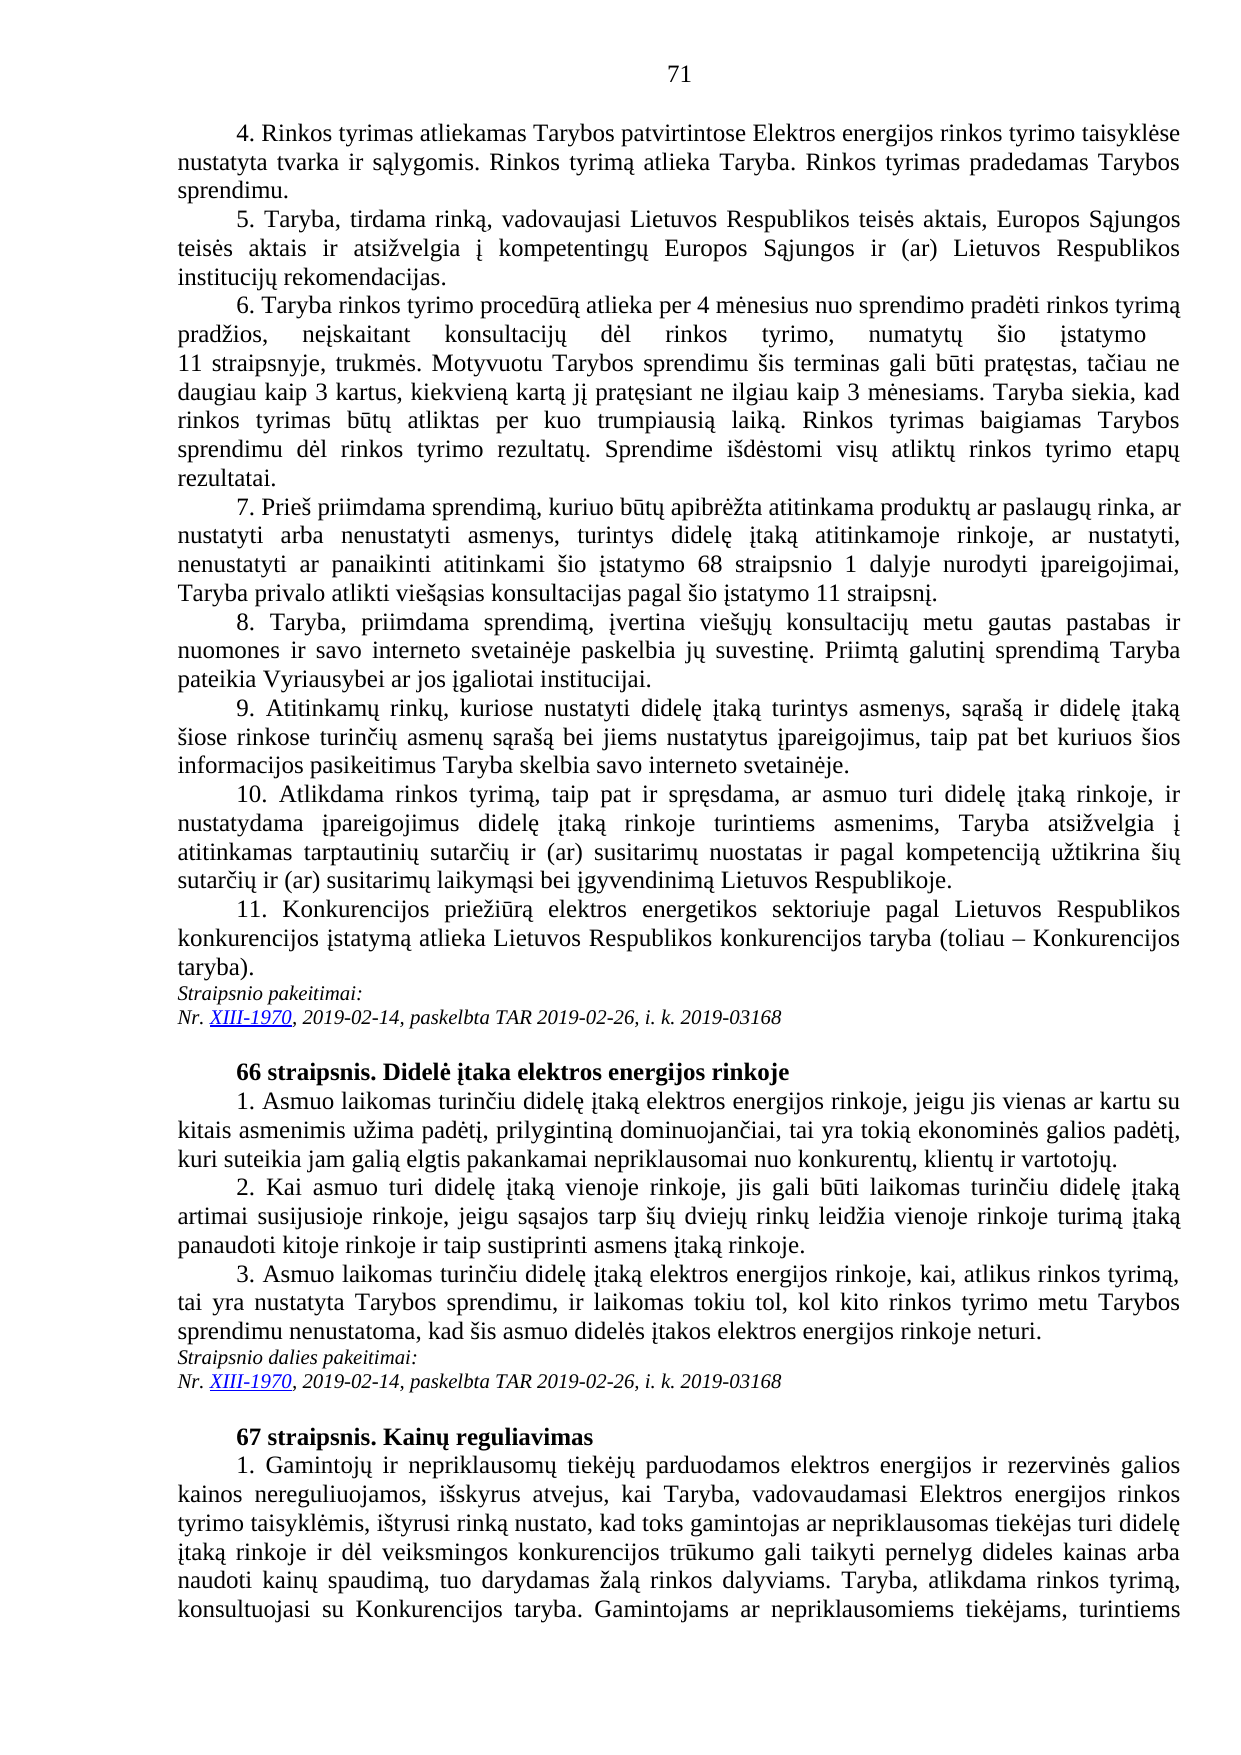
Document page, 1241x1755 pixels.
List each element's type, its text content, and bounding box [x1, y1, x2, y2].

text 2. Kai asmuo turi didelę įtaką vienoje rinkoje, jis gali būti laikomas turinčiu didelę įtaką artimai susijusioje rinkoje, jeigu sąsajos tarp šių dviejų rinkų leidžia vienoje rinkoje turimą įtaką panaudoti kitoje rinkoje ir taip sustiprinti asmens įtaką rinkoje. [177, 1172, 1181, 1259]
text 1. Gamintojų ir nepriklausomų tiekėjų parduodamos elektros energijos ir rezervinės galios kainos nereguliuojamos, išskyrus atvejus, kai Taryba, vadovaudamasi Elektros energijos rinkos tyrimo taisyklėmis, ištyrusi rinką nustato, kad toks gamintojas ar nepriklausomas tiekėjas turi didelę įtaką rinkoje ir dėl veiksmingos konkurencijos trūkumo gali taikyti pernelyg dideles kainas arba naudoti kainų spaudimą, tuo darydamas žalą rinkos dalyviams. Taryba, atlikdama rinkos tyrimą, konsultuojasi su Konkurencijos taryba. Gamintojams ar nepriklausomiems tiekėjams, turintiems [177, 1451, 1181, 1623]
text 66 straipsnis. Didelė įtaka elektros energijos rinkoje [177, 1057, 1181, 1086]
text Straipsnio pakeitimai: [177, 981, 1181, 1005]
text 3. Asmuo laikomas turinčiu didelę įtaką elektros energijos rinkoje, kai, atlikus rinkos tyrimą, tai yra nustatyta Tarybos sprendimu, ir laikomas tokiu tol, kol kito rinkos tyrimo metu Tarybos sprendimu nenustatoma, kad šis asmuo didelės įtakos elektros energijos rinkoje neturi. [177, 1259, 1181, 1345]
text Straipsnio dalies pakeitimai: [177, 1345, 1181, 1369]
text 7. Prieš priimdama sprendimą, kuriuo būtų apibrėžta atitinkama produktų ar paslaugų rinka, ar nustatyti arba nenustatyti asmenys, turintys didelę įtaką atitinkamoje rinkoje, ar nustatyti, nenustatyti ar panaikinti atitinkami šio įstatymo 68 straipsnio 1 dalyje nurodyti įpareigojimai, Taryba privalo atlikti viešąsias konsultacijas pagal šio įstatymo 11 straipsnį. [177, 492, 1181, 607]
text 67 straipsnis. Kainų reguliavimas [177, 1422, 1181, 1451]
text 6. Taryba rinkos tyrimo procedūrą atlieka per 4 mėnesius nuo sprendimo pradėti rinkos tyrimą pradžios, neįskaitant konsultacijų dėl rinkos tyrimo, numatytų šio įstatymo 11 straipsnyje, trukmės. Motyvuotu Tarybos sprendimu šis terminas gali būti pratęstas, tačiau ne daugiau kaip 3 kartus, kiekvieną kartą jį pratęsiant ne ilgiau kaip 3 mėnesiams. Taryba siekia, kad rinkos tyrimas būtų atliktas per kuo trumpiausią laiką. Rinkos tyrimas baigiamas Tarybos sprendimu dėl rinkos tyrimo rezultatų. Sprendime išdėstomi visų atliktų rinkos tyrimo etapų rezultatai. [177, 291, 1181, 492]
text 8. Taryba, priimdama sprendimą, įvertina viešųjų konsultacijų metu gautas pastabas ir nuomones ir savo interneto svetainėje paskelbia jų suvestinę. Priimtą galutinį sprendimą Taryba pateikia Vyriausybei ar jos įgaliotai institucijai. [177, 607, 1181, 693]
text 10. Atlikdama rinkos tyrimą, taip pat ir spręsdama, ar asmuo turi didelę įtaką rinkoje, ir nustatydama įpareigojimus didelę įtaką rinkoje turintiems asmenims, Taryba atsižvelgia į atitinkamas tarptautinių sutarčių ir (ar) susitarimų nuostatas ir pagal kompetenciją užtikrina šių sutarčių ir (ar) susitarimų laikymąsi bei įgyvendinimą Lietuvos Respublikoje. [177, 779, 1181, 894]
text 5. Taryba, tirdama rinką, vadovaujasi Lietuvos Respublikos teisės aktais, Europos Sąjungos teisės aktais ir atsižvelgia į kompetentingų Europos Sąjungos ir (ar) Lietuvos Respublikos institucijų rekomendacijas. [177, 204, 1181, 291]
text 9. Atitinkamų rinkų, kuriose nustatyti didelę įtaką turintys asmenys, sąrašą ir didelę įtaką šiose rinkose turinčių asmenų sąrašą bei jiems nustatytus įpareigojimus, taip pat bet kuriuos šios informacijos pasikeitimus Taryba skelbia savo interneto svetainėje. [177, 693, 1181, 779]
text Nr. XIII-1970, 2019-02-14, paskelbta TAR 2019-02-26, i. k. 2019-03168 [177, 1005, 1181, 1029]
text 1. Asmuo laikomas turinčiu didelę įtaką elektros energijos rinkoje, jeigu jis vienas ar kartu su kitais asmenimis užima padėtį, prilygintiną dominuojančiai, tai yra tokią ekonominės galios padėtį, kuri suteikia jam galią elgtis pakankamai nepriklausomai nuo konkurentų, klientų ir vartotojų. [177, 1086, 1181, 1172]
text Nr. XIII-1970, 2019-02-14, paskelbta TAR 2019-02-26, i. k. 2019-03168 [177, 1369, 1181, 1393]
text 4. Rinkos tyrimas atliekamas Tarybos patvirtintose Elektros energijos rinkos tyrimo taisyklėse nustatyta tvarka ir sąlygomis. Rinkos tyrimą atlieka Taryba. Rinkos tyrimas pradedamas Tarybos sprendimu. [177, 118, 1181, 204]
text 11. Konkurencijos priežiūrą elektros energetikos sektoriuje pagal Lietuvos Respublikos konkurencijos įstatymą atlieka Lietuvos Respublikos konkurencijos taryba (toliau – Konkurencijos taryba). [177, 894, 1181, 981]
